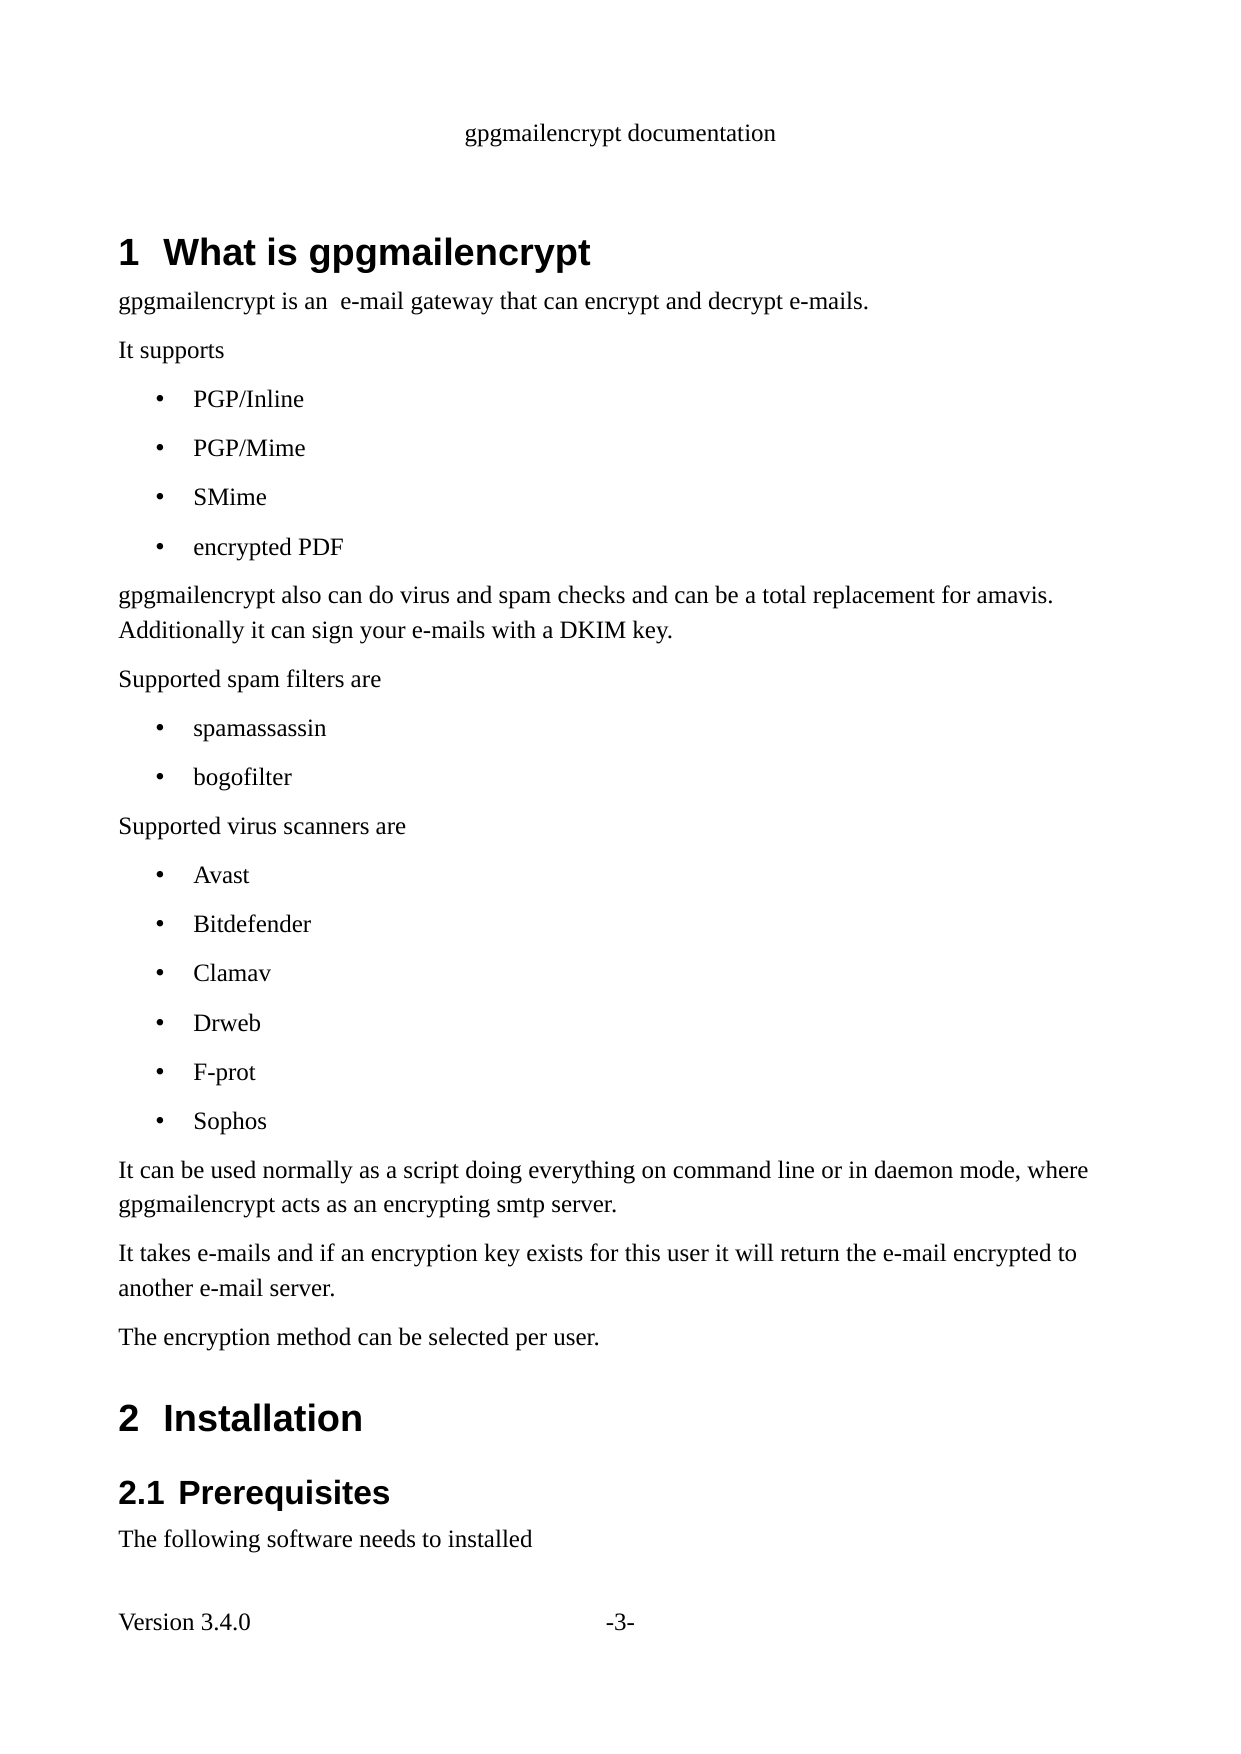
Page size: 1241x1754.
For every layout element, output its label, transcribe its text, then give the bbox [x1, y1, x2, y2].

list Bitdefender [156, 909, 1122, 938]
list Clamav [156, 958, 1122, 987]
list PGP/Mime [156, 433, 1122, 462]
text gpgmailencrypt is an e-mail gateway that can encrypt and decrypt e-mails. [118, 286, 1122, 315]
list encrypted PDF [156, 532, 1122, 560]
text The encryption method can be selected per user. [118, 1322, 1122, 1351]
list Avast [156, 860, 1122, 889]
text Supported spam filters are [118, 664, 1122, 693]
list PGP/Inline [156, 384, 1122, 413]
subtitle Installation [118, 1396, 1122, 1439]
text gpgmailencrypt also can do virus and spam checks and can be a total replacement for amavis. Additionally it can sign your e-mails with a DKIM key. [118, 581, 1122, 644]
text It takes e-mails and if an encryption key exists for this user it will return the e-mail encrypted to another e-mail server. [118, 1238, 1122, 1302]
text It supports [118, 335, 1122, 364]
list SMime [156, 482, 1122, 511]
subtitle What is gpgmailencrypt [118, 230, 1122, 274]
list F-prot [156, 1057, 1122, 1085]
text It can be used normally as a script doing everything on command line or in daemon mode, where gpgmailencrypt acts as an encrypting smtp server. [118, 1155, 1122, 1218]
subtitle Prerequisites [118, 1473, 1122, 1512]
text The following software needs to installed [118, 1524, 1122, 1553]
list spamassassin [156, 713, 1122, 742]
list Drweb [156, 1008, 1122, 1036]
list bogofilter [156, 762, 1122, 791]
text Supported virus scanners are [118, 811, 1122, 840]
list Sophos [156, 1106, 1122, 1134]
